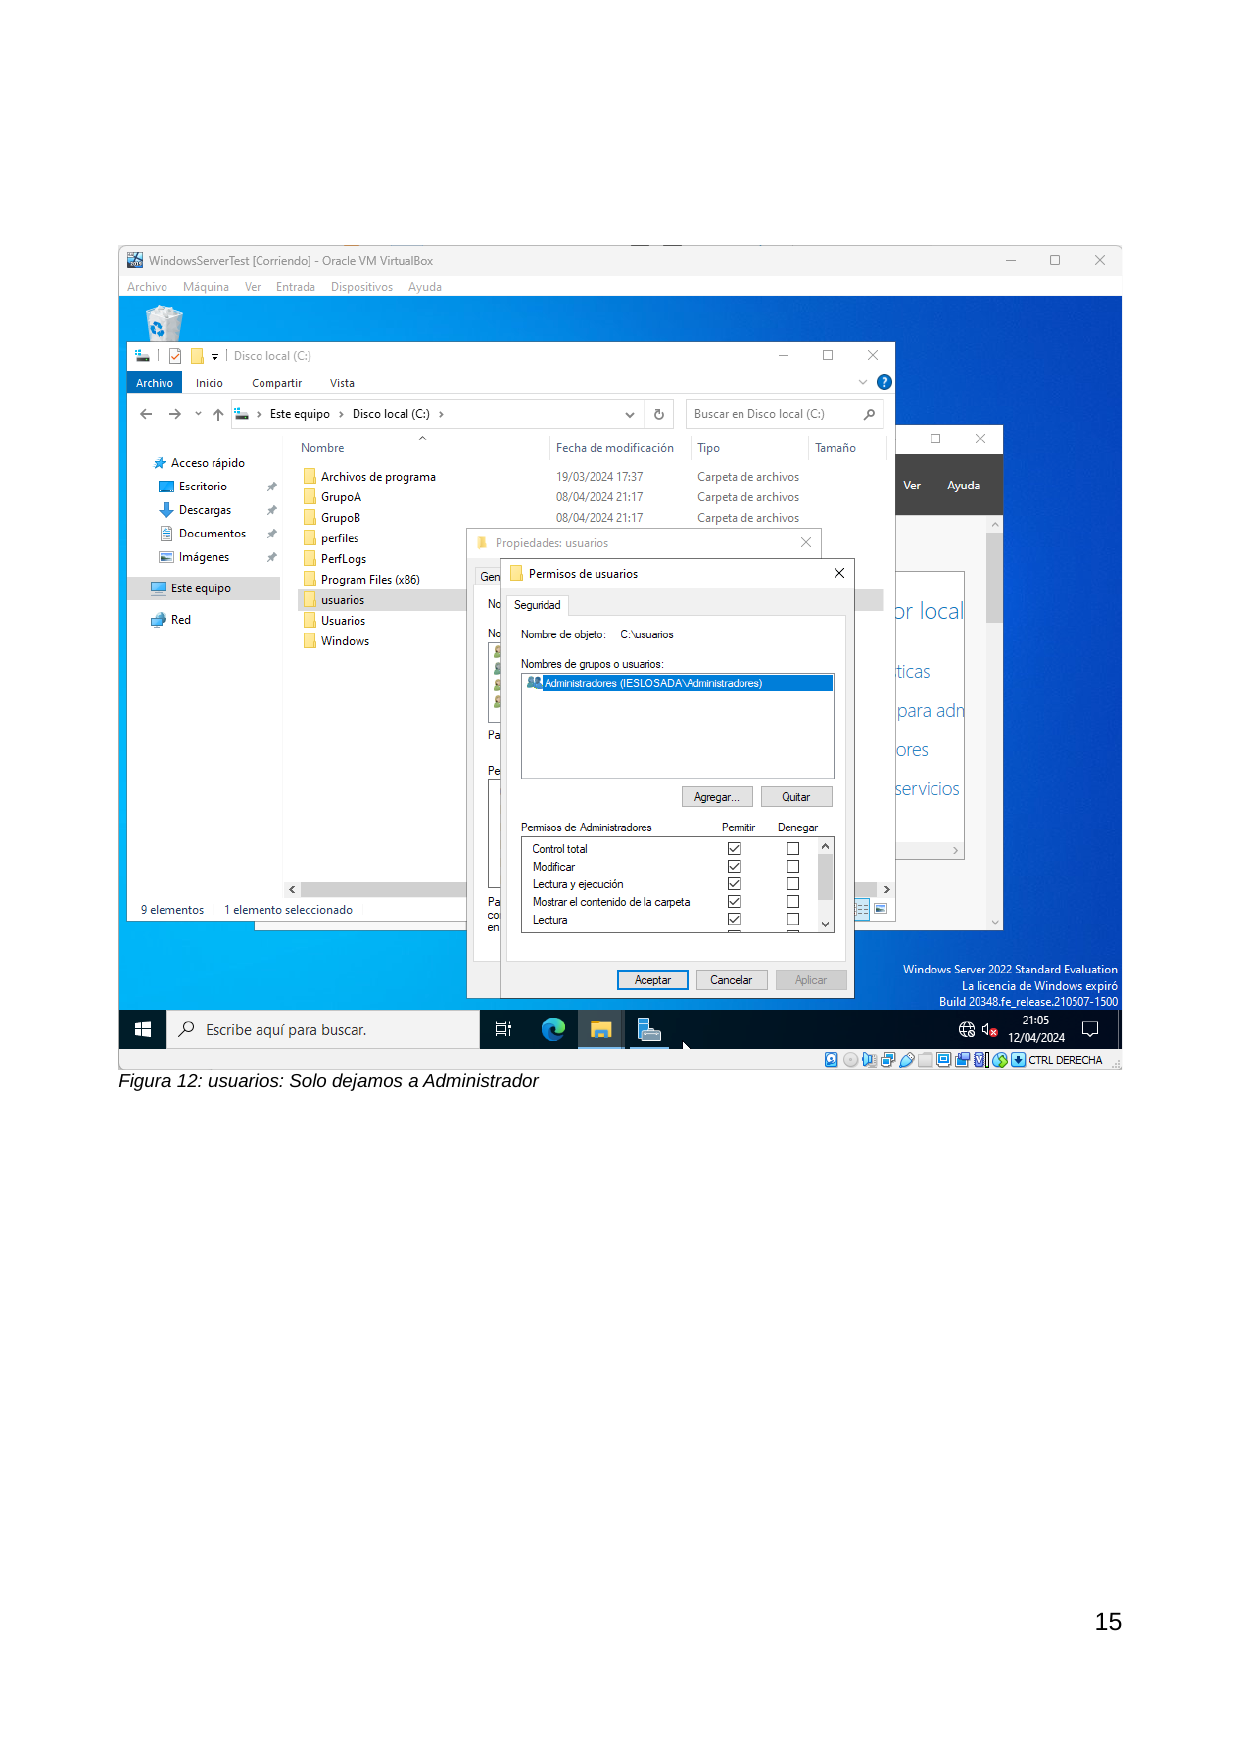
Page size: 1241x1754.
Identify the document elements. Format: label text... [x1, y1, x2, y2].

text Figura 12: usuarios: Solo dejamos a Administrador [118, 1070, 1122, 1091]
picture [118, 245, 1123, 1070]
